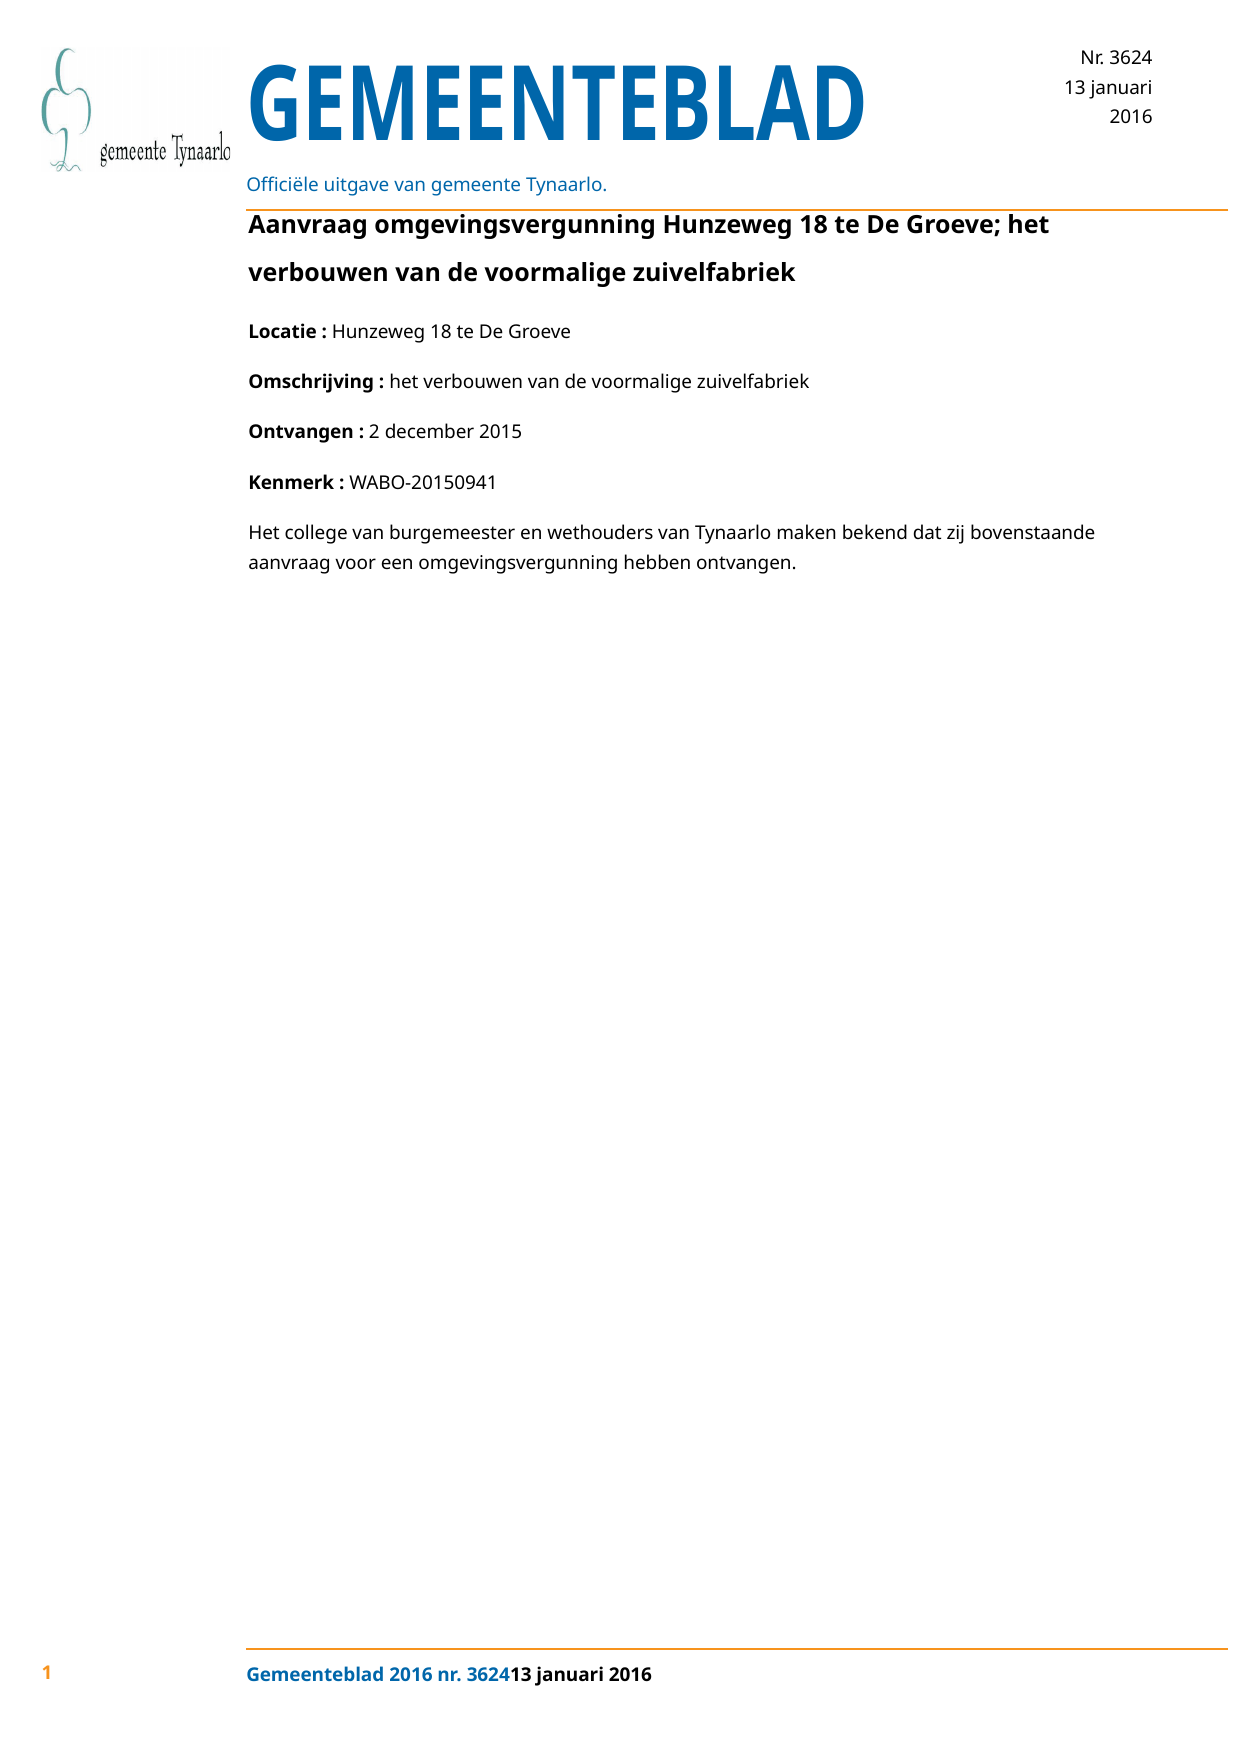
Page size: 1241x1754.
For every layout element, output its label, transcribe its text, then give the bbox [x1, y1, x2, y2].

text Ontvangen : 2 december 2015 [248, 419, 1152, 444]
text Omschrijving : het verbouwen van de voormalige zuivelfabriek [248, 368, 1152, 394]
picture [41, 47, 231, 172]
text Het college van burgemeester en wethouders van Tynaarlo maken bekend dat zij bovenstaande aanvraag voor een omgevingsvergunning hebben ontvangen. [248, 519, 1152, 575]
text Aanvraag omgevingsvergunning Hunzeweg 18 te De Groeve; het verbouwen van de voormalige zuivelfabriek [248, 211, 1152, 288]
text Locatie : Hunzeweg 18 te De Groeve [248, 318, 1152, 344]
text Kenmerk : WABO-20150941 [248, 469, 1152, 495]
